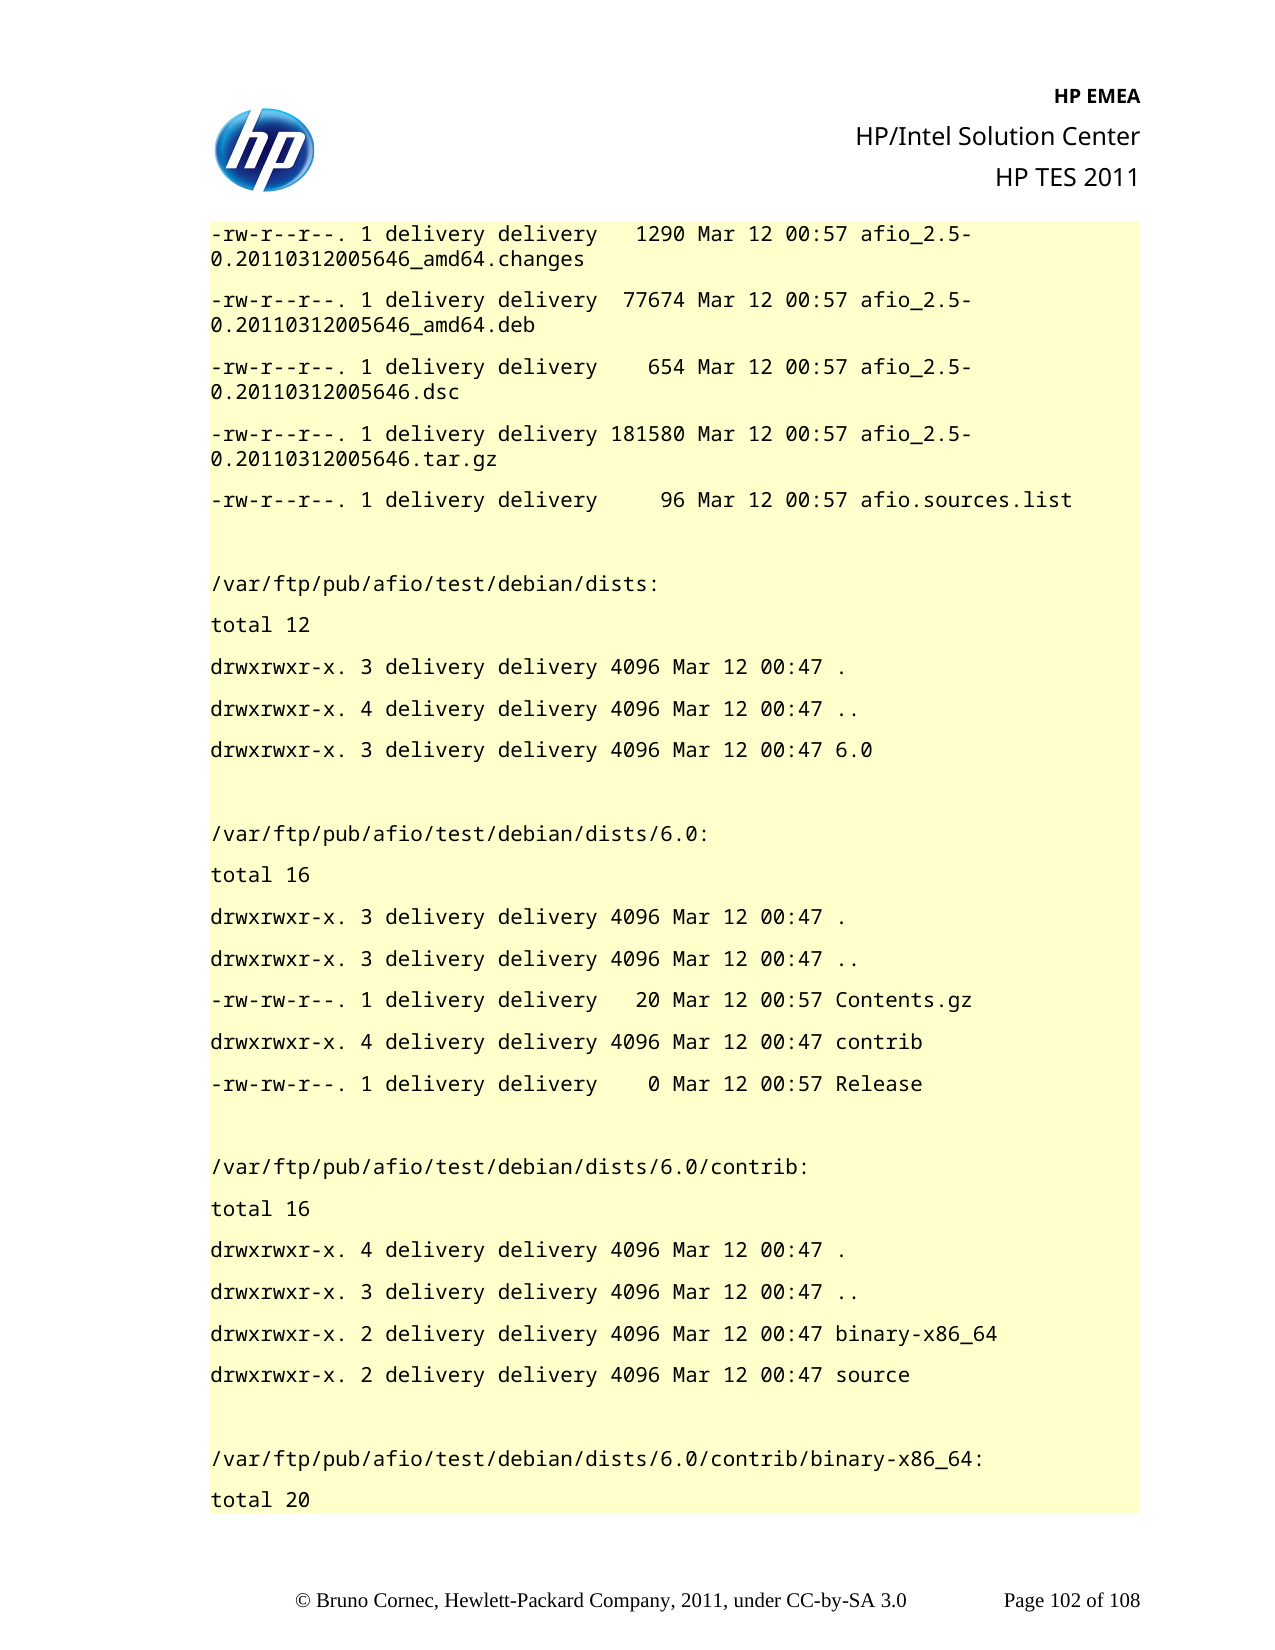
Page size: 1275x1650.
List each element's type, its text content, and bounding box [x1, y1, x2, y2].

text total 20 [210, 1488, 1140, 1513]
text drwxrwxr-x. 3 delivery delivery 4096 Mar 12 00:47 . [210, 904, 1140, 929]
text drwxrwxr-x. 4 delivery delivery 4096 Mar 12 00:47 . [210, 1238, 1140, 1263]
text drwxrwxr-x. 3 delivery delivery 4096 Mar 12 00:47 . [210, 654, 1140, 679]
text drwxrwxr-x. 2 delivery delivery 4096 Mar 12 00:47 binary-x86_64 [210, 1321, 1140, 1346]
text drwxrwxr-x. 4 delivery delivery 4096 Mar 12 00:47 .. [210, 696, 1140, 721]
text -rw-r--r--. 1 delivery delivery 181580 Mar 12 00:57 afio_2.5-0.20110312005646.tar.gz [210, 421, 1140, 471]
text drwxrwxr-x. 4 delivery delivery 4096 Mar 12 00:47 contrib [210, 1029, 1140, 1054]
text -rw-rw-r--. 1 delivery delivery 0 Mar 12 00:57 Release [210, 1071, 1140, 1096]
text -rw-r--r--. 1 delivery delivery 77674 Mar 12 00:57 afio_2.5-0.20110312005646_amd64.deb [210, 288, 1140, 338]
text drwxrwxr-x. 3 delivery delivery 4096 Mar 12 00:47 .. [210, 946, 1140, 971]
text /var/ftp/pub/afio/test/debian/dists/6.0/contrib: [210, 1154, 1140, 1179]
text total 12 [210, 613, 1140, 638]
text drwxrwxr-x. 3 delivery delivery 4096 Mar 12 00:47 .. [210, 1279, 1140, 1304]
text /var/ftp/pub/afio/test/debian/dists/6.0: [210, 821, 1140, 846]
text drwxrwxr-x. 2 delivery delivery 4096 Mar 12 00:47 source [210, 1363, 1140, 1388]
text -rw-r--r--. 1 delivery delivery 96 Mar 12 00:57 afio.sources.list [210, 488, 1140, 513]
text drwxrwxr-x. 3 delivery delivery 4096 Mar 12 00:47 6.0 [210, 738, 1140, 763]
text -rw-rw-r--. 1 delivery delivery 20 Mar 12 00:57 Contents.gz [210, 988, 1140, 1013]
text /var/ftp/pub/afio/test/debian/dists/6.0/contrib/binary-x86_64: [210, 1446, 1140, 1471]
picture [214, 108, 315, 192]
text total 16 [210, 863, 1140, 888]
text total 16 [210, 1196, 1140, 1221]
text -rw-r--r--. 1 delivery delivery 1290 Mar 12 00:57 afio_2.5-0.20110312005646_amd64.changes [210, 221, 1140, 271]
text /var/ftp/pub/afio/test/debian/dists: [210, 571, 1140, 596]
text -rw-r--r--. 1 delivery delivery 654 Mar 12 00:57 afio_2.5-0.20110312005646.dsc [210, 354, 1140, 404]
